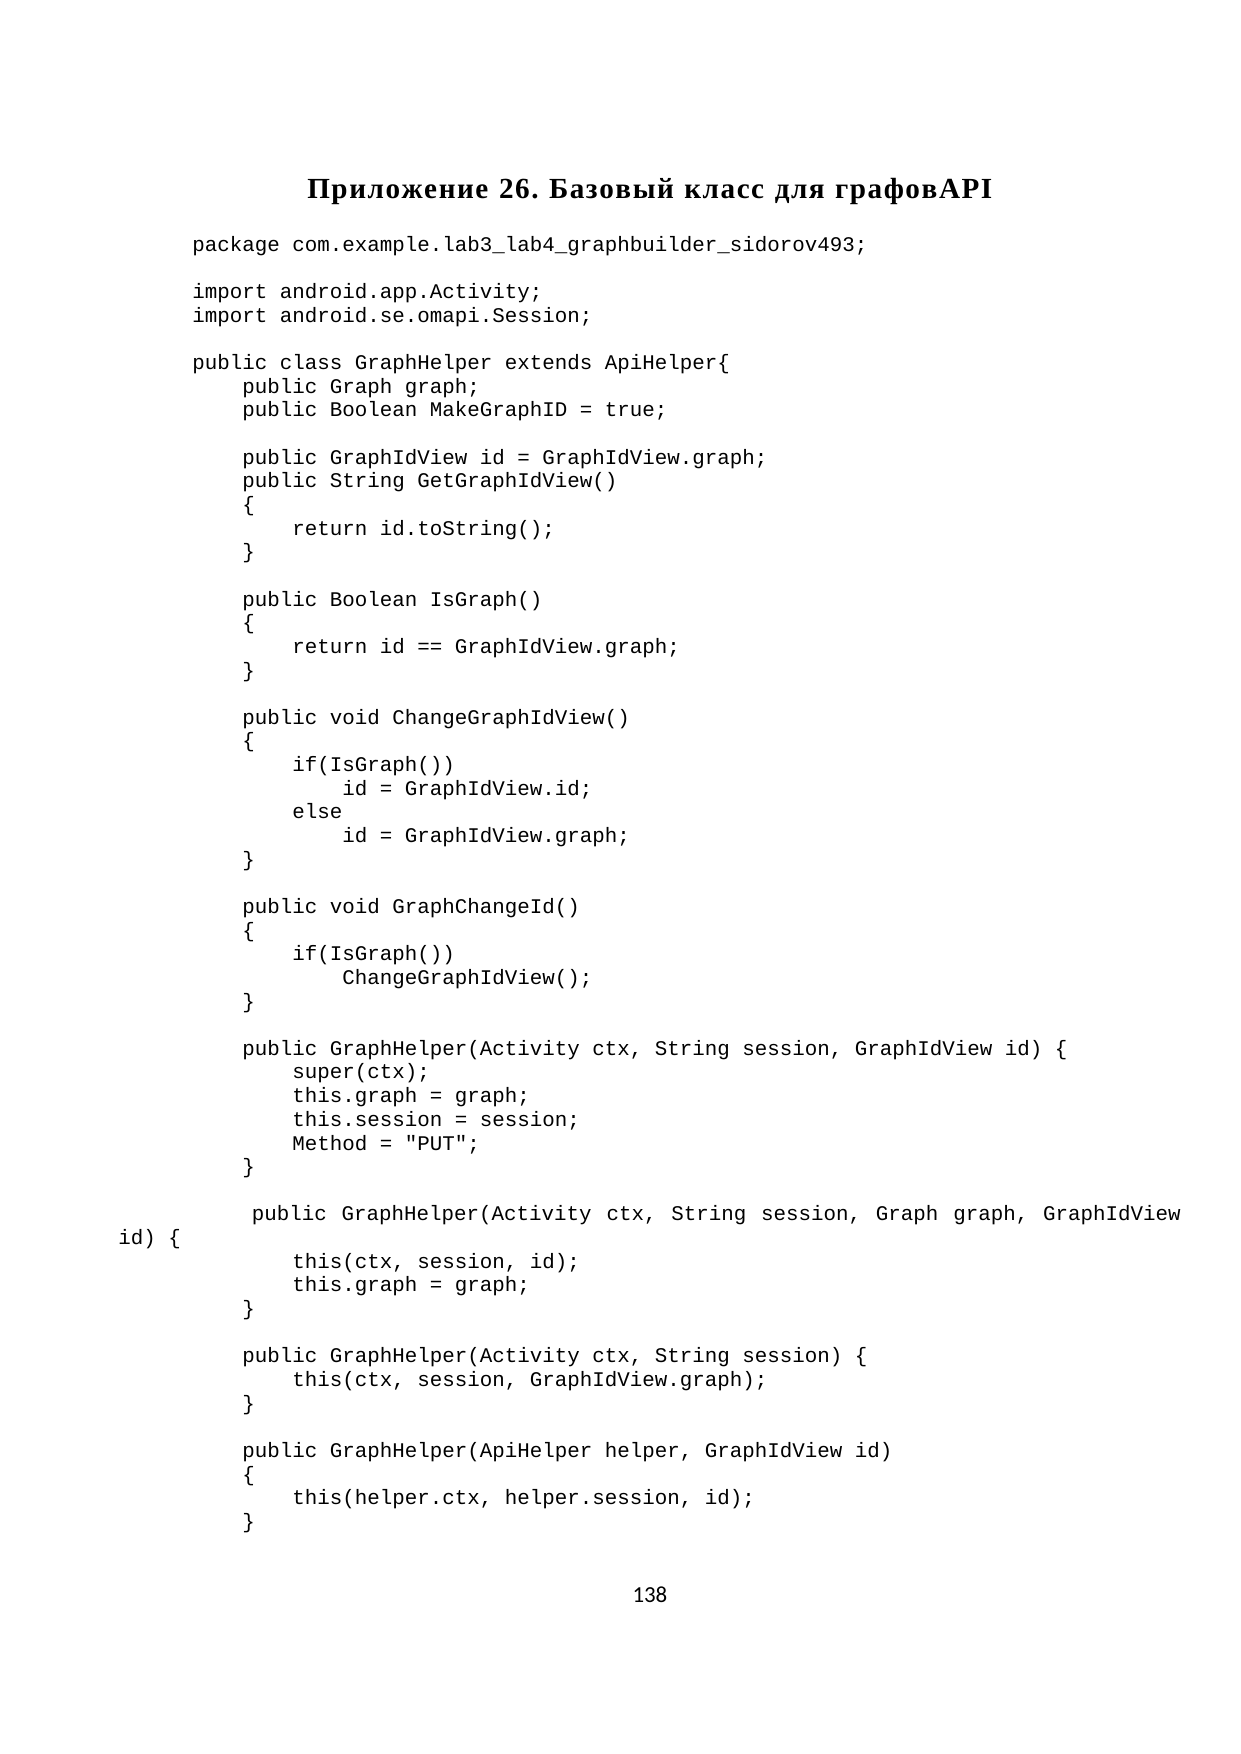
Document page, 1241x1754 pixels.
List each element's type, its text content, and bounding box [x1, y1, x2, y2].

text public GraphHelper(ApiHelper helper, GraphIdView id) [118, 1440, 1181, 1463]
text this(helper.ctx, helper.session, id); [118, 1487, 1181, 1511]
text public class GraphHelper extends ApiHelper{ [118, 352, 1181, 376]
text public Boolean IsGraph() [118, 589, 1181, 612]
text } [118, 659, 1181, 683]
text import android.app.Activity; [118, 281, 1181, 305]
text this.session = session; [118, 1109, 1181, 1132]
text public GraphHelper(Activity ctx, String session, Graph graph, GraphIdView id) { [118, 1203, 1181, 1251]
text public GraphHelper(Activity ctx, String session, GraphIdView id) { [118, 1038, 1181, 1062]
text { [118, 920, 1181, 943]
text } [118, 1298, 1181, 1322]
text { [118, 494, 1181, 518]
text return id == GraphIdView.graph; [118, 636, 1181, 659]
text } [118, 1393, 1181, 1416]
text public Boolean MakeGraphID = true; [118, 399, 1181, 423]
text return id.toString(); [118, 518, 1181, 541]
text if(IsGraph()) [118, 754, 1181, 778]
text { [118, 612, 1181, 636]
text package com.example.lab3_lab4_graphbuilder_sidorov493; [118, 234, 1181, 258]
text public GraphIdView id = GraphIdView.graph; [118, 447, 1181, 470]
text else [118, 801, 1181, 825]
text } [118, 991, 1181, 1014]
text this(ctx, session, id); [118, 1251, 1181, 1274]
text } [118, 849, 1181, 872]
text public void GraphChangeId() [118, 896, 1181, 920]
text } [118, 541, 1181, 565]
text public String GetGraphIdView() [118, 470, 1181, 494]
text super(ctx); [118, 1062, 1181, 1085]
text public void ChangeGraphIdView() [118, 707, 1181, 731]
text ChangeGraphIdView(); [118, 967, 1181, 991]
text id = GraphIdView.id; [118, 778, 1181, 801]
text { [118, 731, 1181, 754]
text } [118, 1511, 1181, 1534]
text Method = "PUT"; [118, 1132, 1181, 1156]
text public GraphHelper(Activity ctx, String session) { [118, 1345, 1181, 1369]
text } [118, 1156, 1181, 1180]
text public Graph graph; [118, 376, 1181, 399]
text id = GraphIdView.graph; [118, 825, 1181, 849]
text { [118, 1463, 1181, 1487]
text this.graph = graph; [118, 1274, 1181, 1298]
text if(IsGraph()) [118, 943, 1181, 967]
text this.graph = graph; [118, 1085, 1181, 1109]
text Приложение 26. Базовый класс для графовAPI [118, 171, 1181, 205]
text this(ctx, session, GraphIdView.graph); [118, 1369, 1181, 1393]
text import android.se.omapi.Session; [118, 305, 1181, 328]
